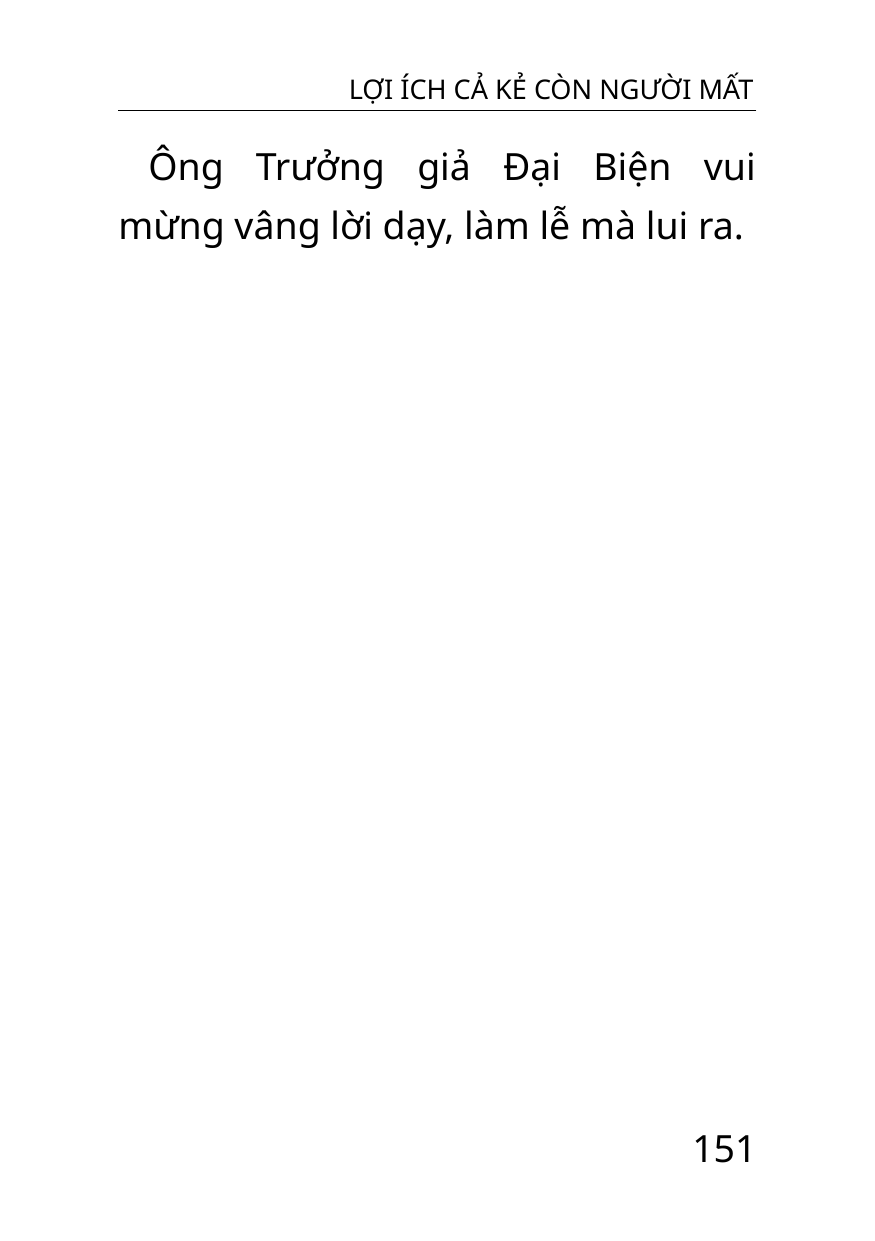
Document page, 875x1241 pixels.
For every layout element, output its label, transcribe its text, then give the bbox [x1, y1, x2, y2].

text Ông Trưởng giả Đại Biện vui mừng vâng lời dạy, làm lễ mà lui ra. [118, 141, 756, 250]
